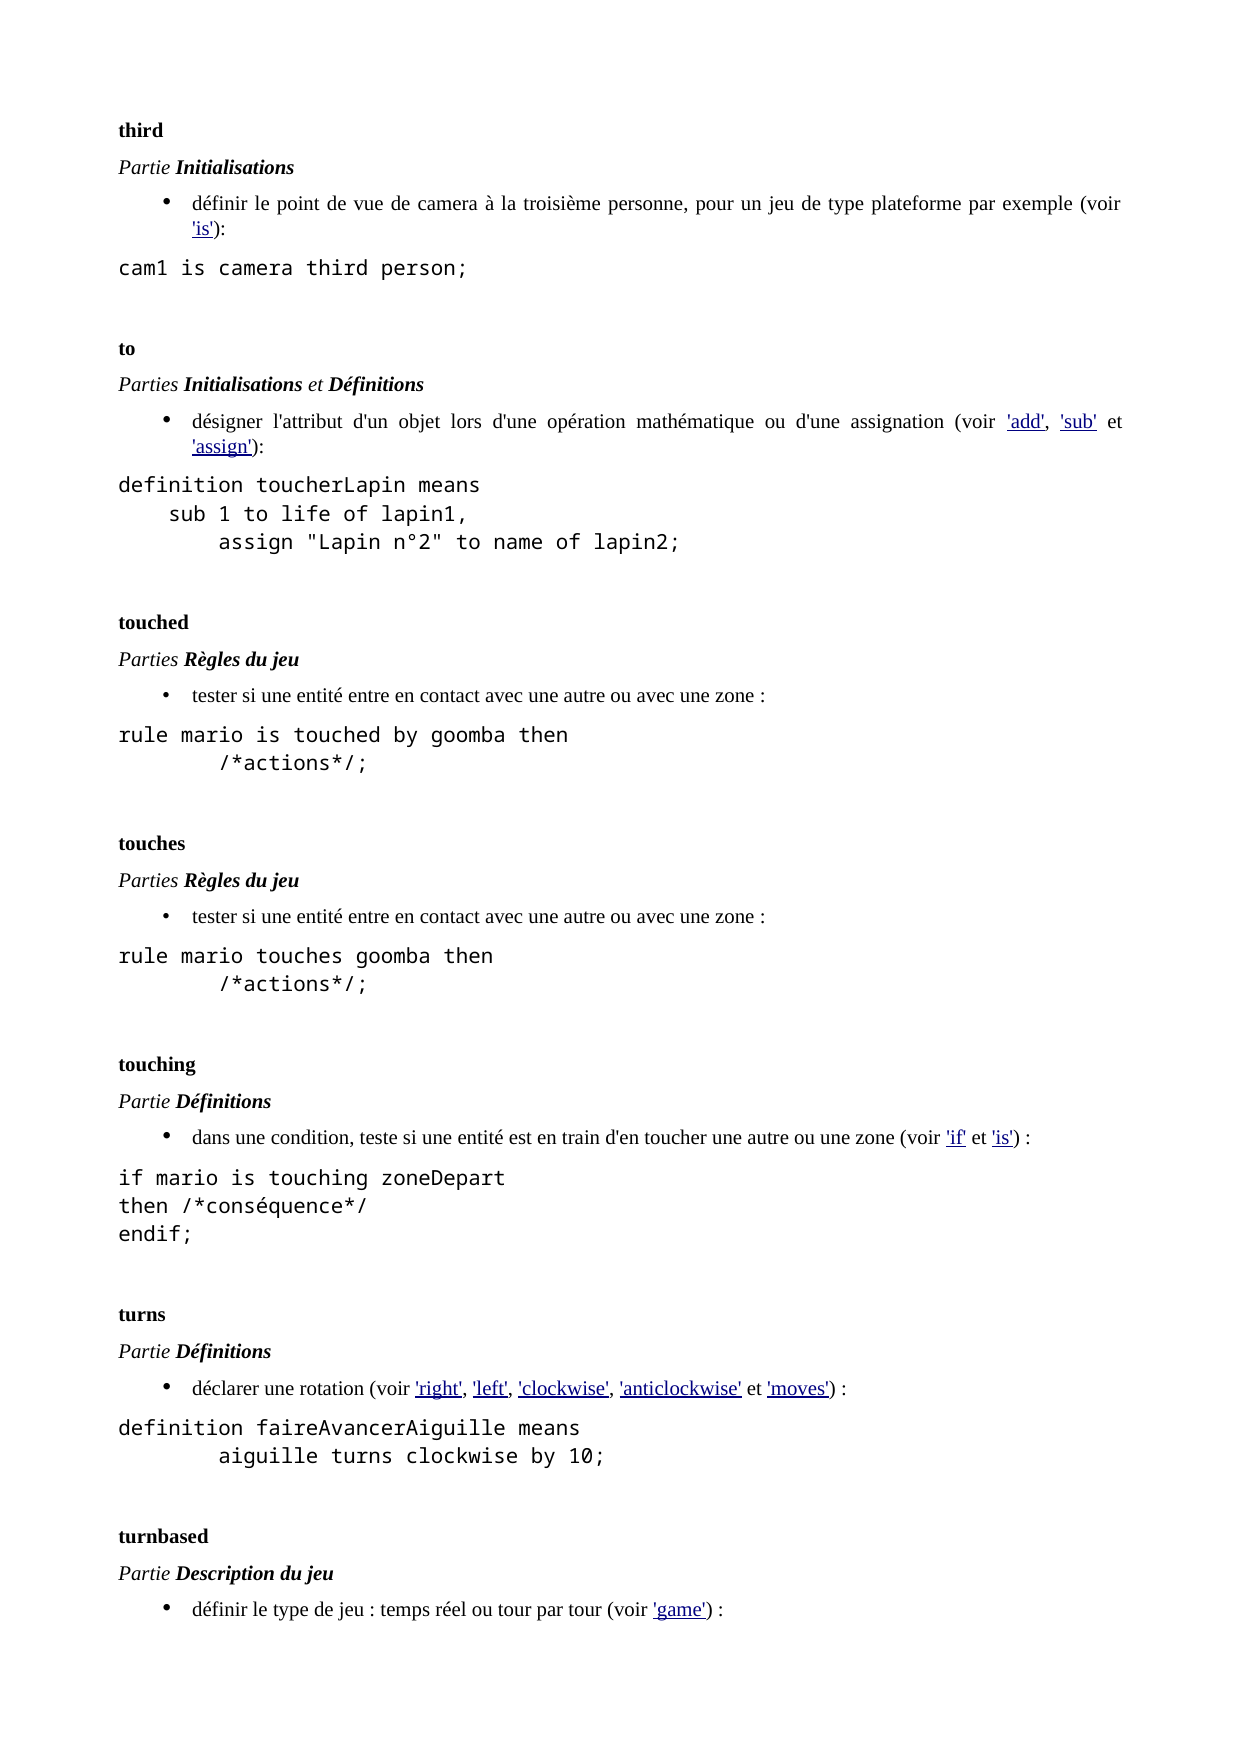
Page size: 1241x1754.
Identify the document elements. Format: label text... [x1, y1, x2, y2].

subtitle third [118, 118, 1122, 142]
text aiguille turns clockwise by 10; [118, 1441, 1122, 1470]
text endif; [118, 1219, 1122, 1248]
text rule mario is touched by goomba then [118, 720, 1122, 748]
text definition faireAvancerAiguille means [118, 1413, 1122, 1441]
text Parties Règles du jeu [118, 868, 1122, 892]
text Partie Description du jeu [118, 1561, 1122, 1585]
text cam1 is camera third person; [118, 253, 1122, 281]
text assign "Lapin n°2" to name of lapin2; [118, 527, 1122, 556]
list désigner l'attribut d'un objet lors d'une opération mathématique ou d'une assignation (voir 'add', 'sub' et 'assign'): [162, 409, 1122, 458]
text Partie Définitions [118, 1089, 1122, 1113]
text Parties Initialisations et Définitions [118, 372, 1122, 396]
list définir le type de jeu : temps réel ou tour par tour (voir 'game') : [162, 1597, 1122, 1622]
list tester si une entité entre en contact avec une autre ou avec une zone : [162, 904, 1122, 928]
text Parties Règles du jeu [118, 647, 1122, 671]
list tester si une entité entre en contact avec une autre ou avec une zone : [162, 683, 1122, 707]
text /*actions*/; [118, 748, 1122, 777]
text definition toucherLapin means [118, 470, 1122, 499]
text if mario is touching zoneDepart [118, 1163, 1122, 1191]
subtitle touches [118, 831, 1122, 855]
text then /*conséquence*/ [118, 1191, 1122, 1219]
list dans une condition, teste si une entité est en train d'en toucher une autre ou une zone (voir 'if' et 'is') : [162, 1125, 1122, 1150]
subtitle touched [118, 610, 1122, 634]
list déclarer une rotation (voir 'right', 'left', 'clockwise', 'anticlockwise' et 'moves') : [162, 1376, 1122, 1400]
text Partie Définitions [118, 1339, 1122, 1363]
list définir le point de vue de camera à la troisième personne, pour un jeu de type plateforme par exemple (voir 'is'): [162, 191, 1122, 240]
text rule mario touches goomba then [118, 941, 1122, 969]
text /*actions*/; [118, 969, 1122, 998]
text Partie Initialisations [118, 155, 1122, 179]
subtitle turnbased [118, 1524, 1122, 1548]
subtitle turns [118, 1302, 1122, 1326]
subtitle to [118, 336, 1122, 360]
text sub 1 to life of lapin1, [118, 499, 1122, 527]
subtitle touching [118, 1052, 1122, 1076]
